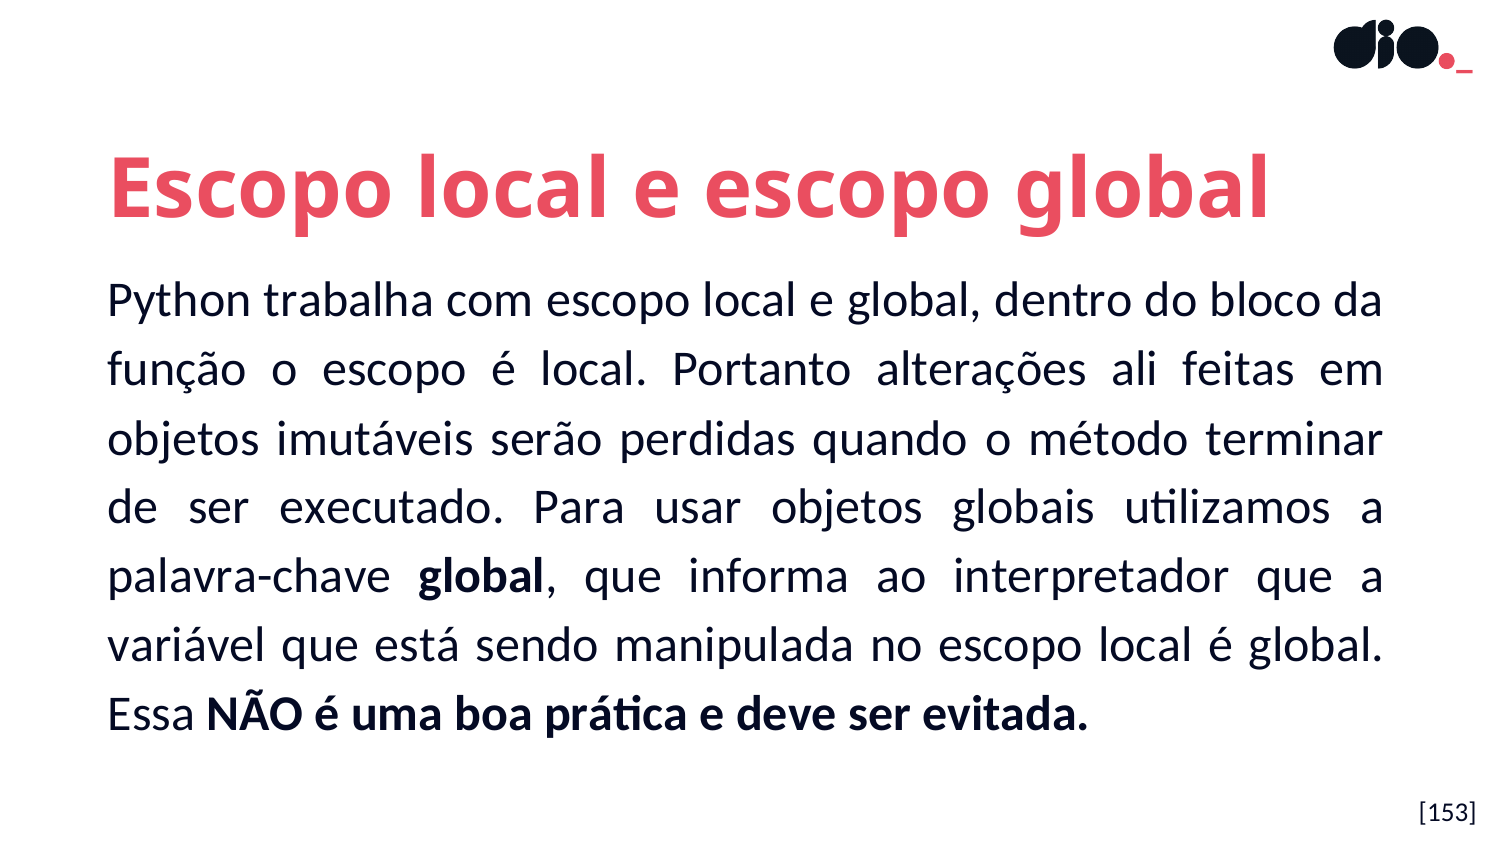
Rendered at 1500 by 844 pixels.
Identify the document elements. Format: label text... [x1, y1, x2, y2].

text_box Escopo local e escopo global [92, 104, 1408, 243]
text_box Python trabalha com escopo local e global, dentro do bloco da função o escopo é local. Portanto alterações ali feitas em objetos imutáveis serão perdidas quando o método terminar de ser executado. Para usar objetos globais utilizamos a palavra-chave global, que informa ao interpretador que a variável que está sendo manipulada no escopo local é global. Essa NÃO é uma boa prática e deve ser evitada. [92, 243, 1408, 749]
text_box [] [1403, 779, 1494, 844]
